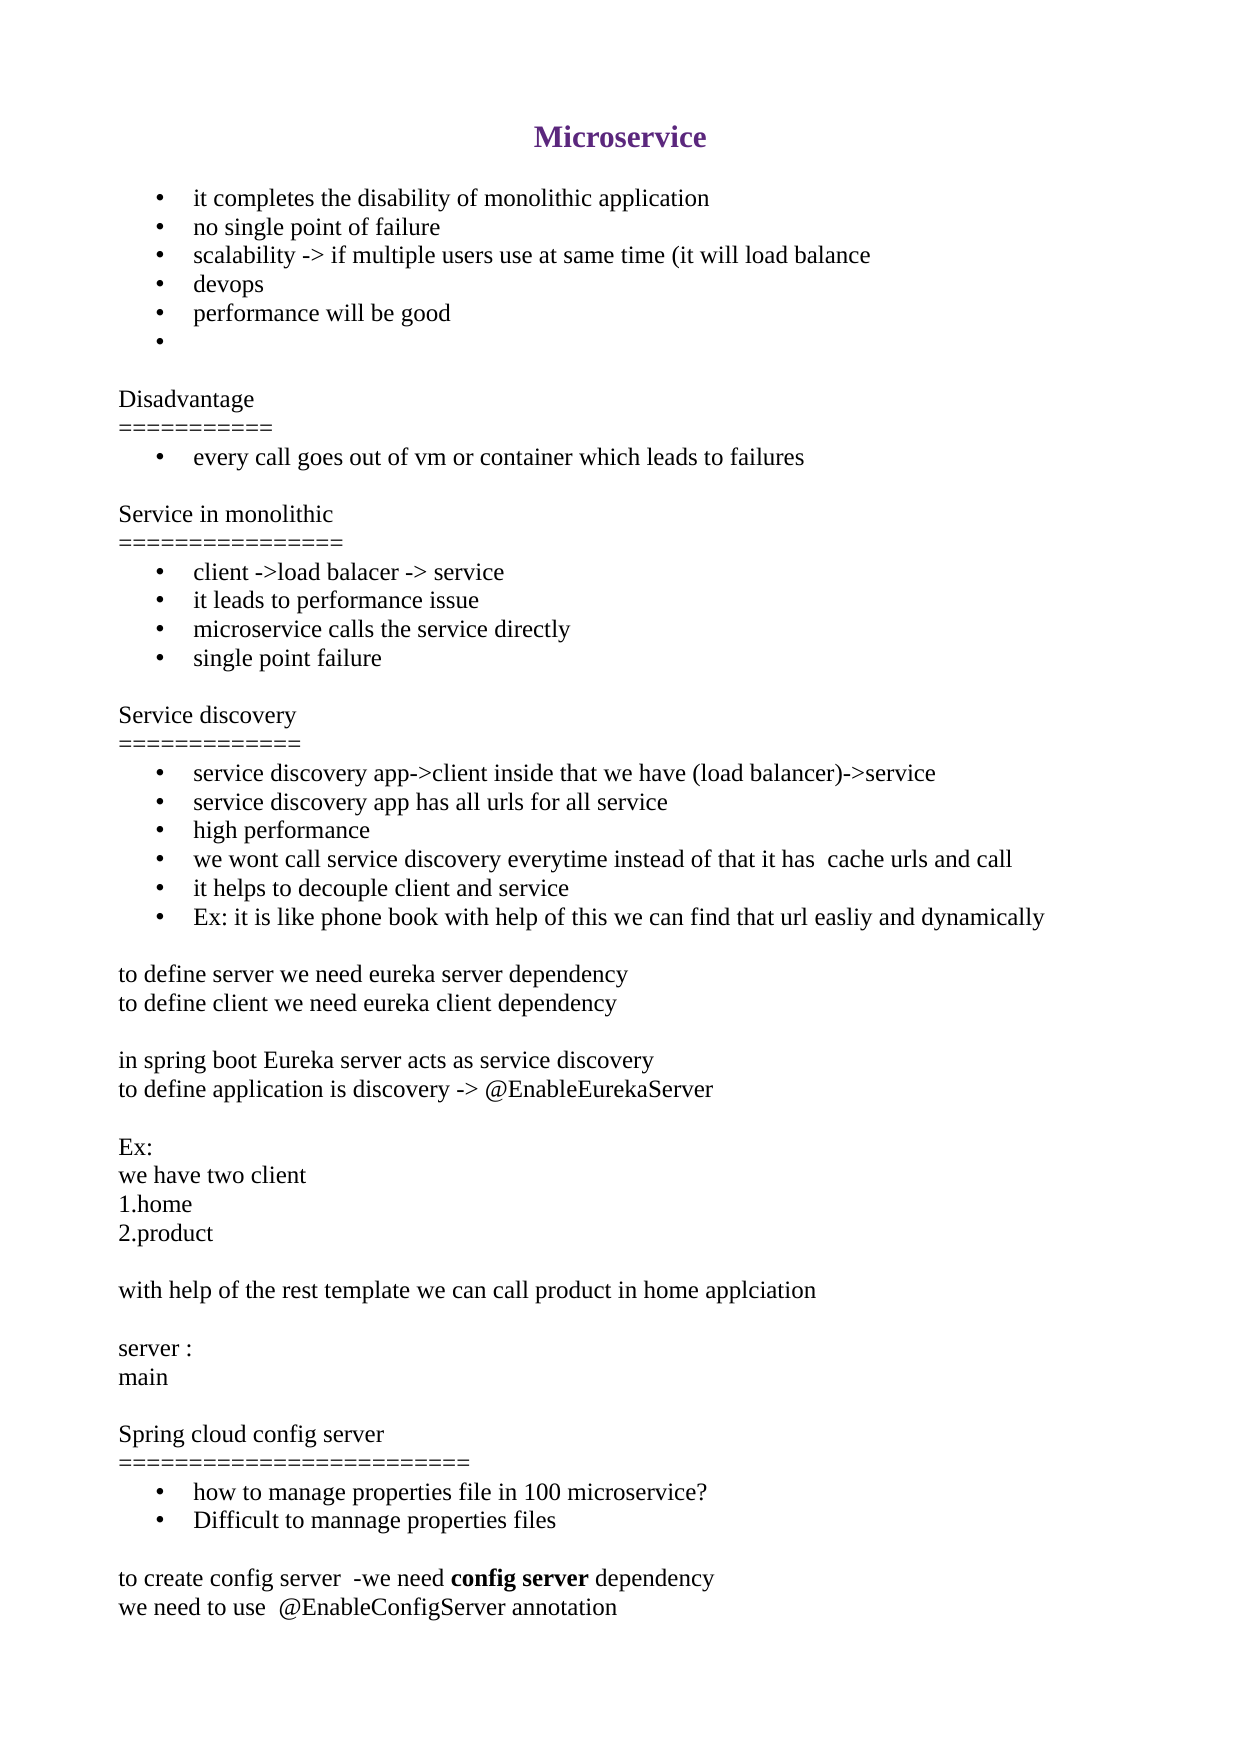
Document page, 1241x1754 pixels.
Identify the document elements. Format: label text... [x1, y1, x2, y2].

text main [118, 1362, 1122, 1390]
text ================ [118, 528, 1122, 557]
text to define application is discovery -> @EnableEurekaServer [118, 1074, 1122, 1103]
list it completes the disability of monolithic application [156, 183, 1122, 212]
list we wont call service discovery everytime instead of that it has cache urls and call [156, 844, 1122, 873]
text Service in monolithic [118, 499, 1122, 528]
text to define client we need eureka client dependency [118, 988, 1122, 1017]
list high performance [156, 815, 1122, 844]
list Difficult to mannage properties files [156, 1505, 1122, 1534]
text =========== [118, 413, 1122, 442]
text we need to use @EnableConfigServer annotation [118, 1592, 1122, 1620]
list Ex: it is like phone book with help of this we can find that url easliy and dynamically [156, 902, 1122, 930]
list single point failure [156, 643, 1122, 672]
list performance will be good [156, 298, 1122, 327]
text Ex: [118, 1132, 1122, 1160]
text Service discovery [118, 700, 1122, 729]
list service discovery app->client inside that we have (load balancer)->service [156, 758, 1122, 787]
text to define server we need eureka server dependency [118, 959, 1122, 988]
list microservice calls the service directly [156, 614, 1122, 643]
list client ->load balacer -> service [156, 557, 1122, 585]
list no single point of failure [156, 212, 1122, 240]
text in spring boot Eureka server acts as service discovery [118, 1045, 1122, 1074]
text to create config server -we need config server dependency [118, 1563, 1122, 1592]
list it leads to performance issue [156, 585, 1122, 614]
text 2.product [118, 1218, 1122, 1247]
text server : [118, 1333, 1122, 1362]
list service discovery app has all urls for all service [156, 787, 1122, 815]
text Spring cloud config server [118, 1419, 1122, 1448]
list how to manage properties file in 100 microservice? [156, 1477, 1122, 1505]
text with help of the rest template we can call product in home applciation [118, 1275, 1122, 1304]
text Microservice [118, 118, 1122, 154]
text we have two client [118, 1160, 1122, 1189]
text ========================= [118, 1448, 1122, 1477]
list scalability -> if multiple users use at same time (it will load balance [156, 240, 1122, 269]
text 1.home [118, 1189, 1122, 1218]
list devops [156, 269, 1122, 298]
list it helps to decouple client and service [156, 873, 1122, 902]
text ============= [118, 729, 1122, 758]
list every call goes out of vm or container which leads to failures [156, 442, 1122, 470]
text Disadvantage [118, 384, 1122, 413]
